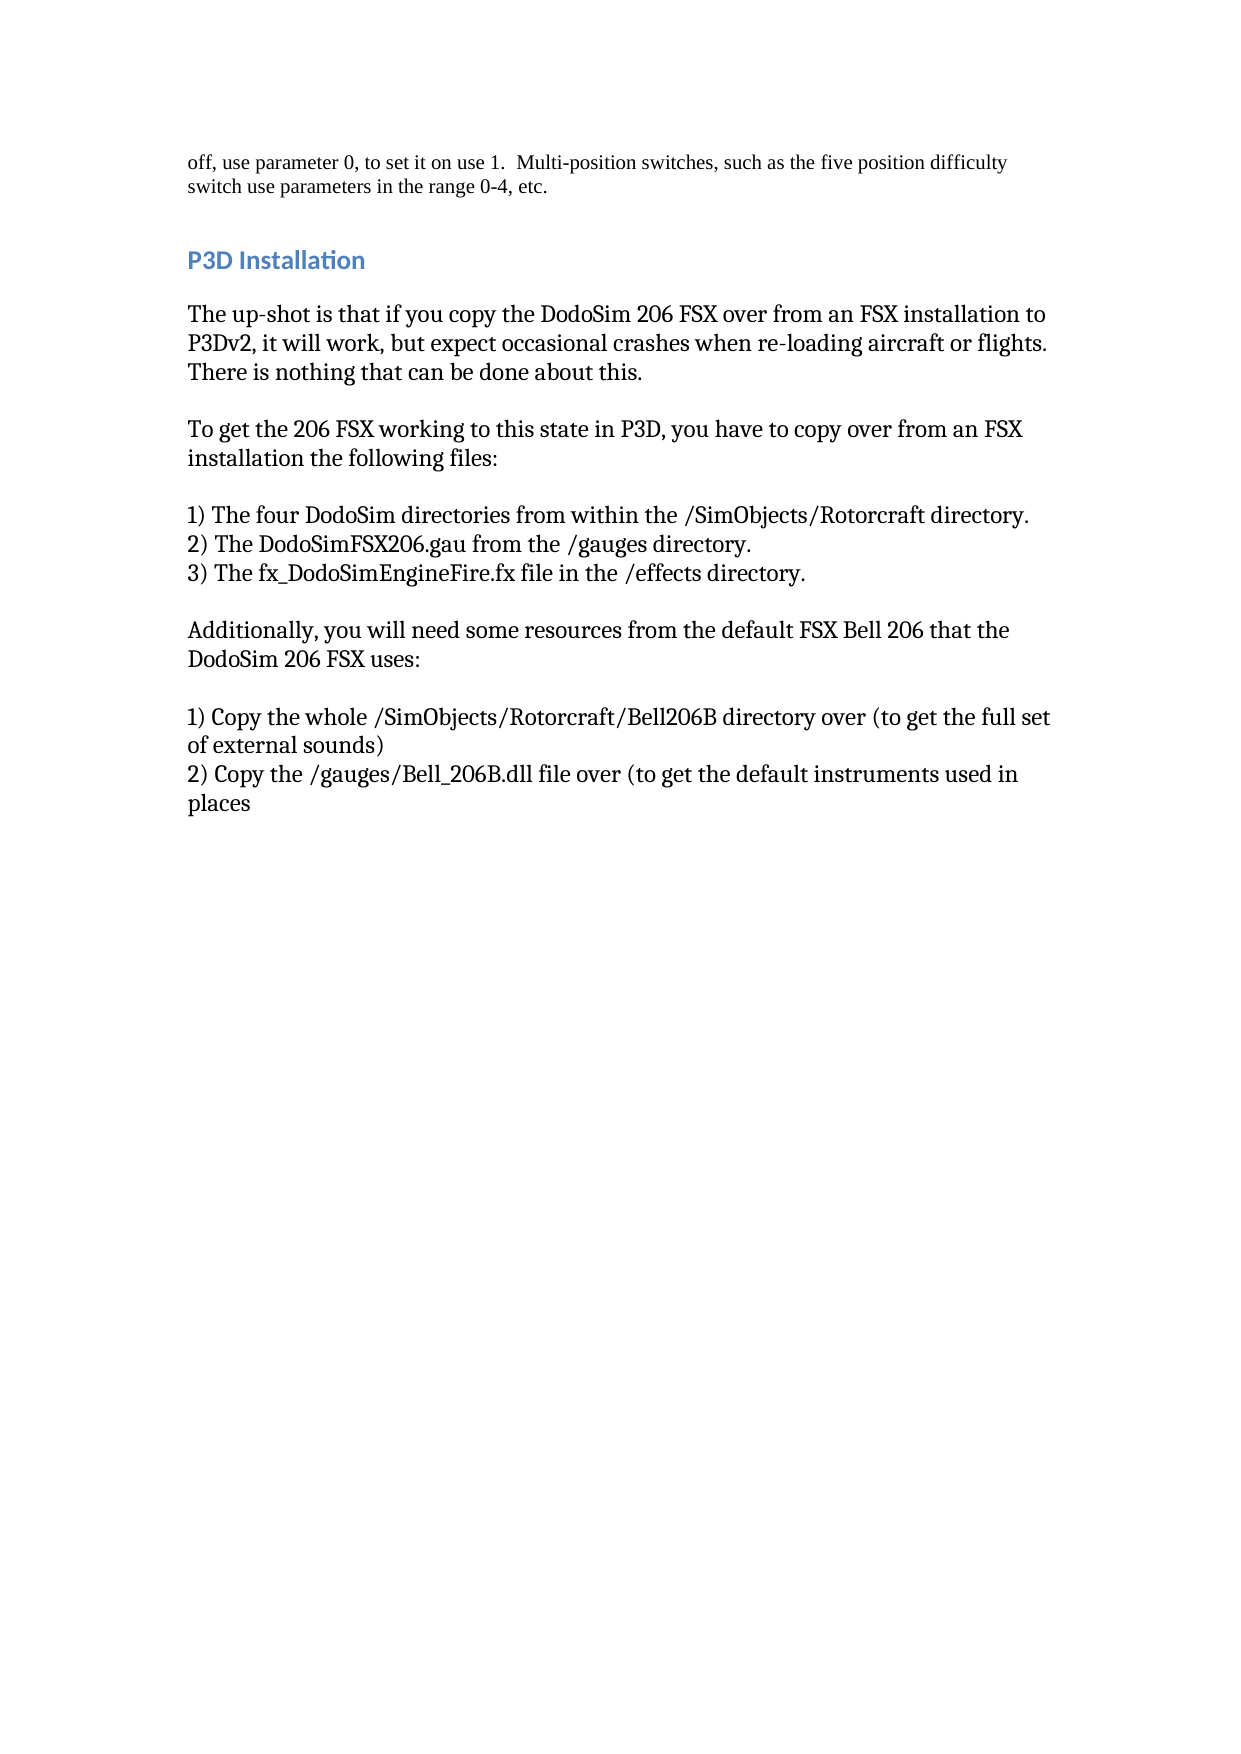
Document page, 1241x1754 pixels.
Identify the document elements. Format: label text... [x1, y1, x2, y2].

text The up-shot is that if you copy the DodoSim 206 FSX over from an FSX installation to P3Dv2, it will work, but expect occasional crashes when re-loading aircraft or flights. There is nothing that can be done about this. To get the 206 FSX working to this state in P3D, you have to copy over from an FSX installation the following files: 1) The four DodoSim directories from within the /SimObjects/Rotorcraft directory. 2) The DodoSimFSX206.gau from the /gauges directory. 3) The fx_DodoSimEngineFire.fx file in the /effects directory. Additionally, you will need some resources from the default FSX Bell 206 that the DodoSim 206 FSX uses: 1) Copy the whole /SimObjects/Rotorcraft/Bell206B directory over (to get the full set of external sounds) 2) Copy the /gauges/Bell_206B.dll file over (to get the default instruments used in places [187, 300, 1053, 818]
subtitle P3D Installation [187, 243, 1053, 276]
text off, use parameter 0, to set it on use 1. Multi-position switches, such as the five position difficulty switch use parameters in the range 0-4, etc. [187, 150, 1053, 198]
